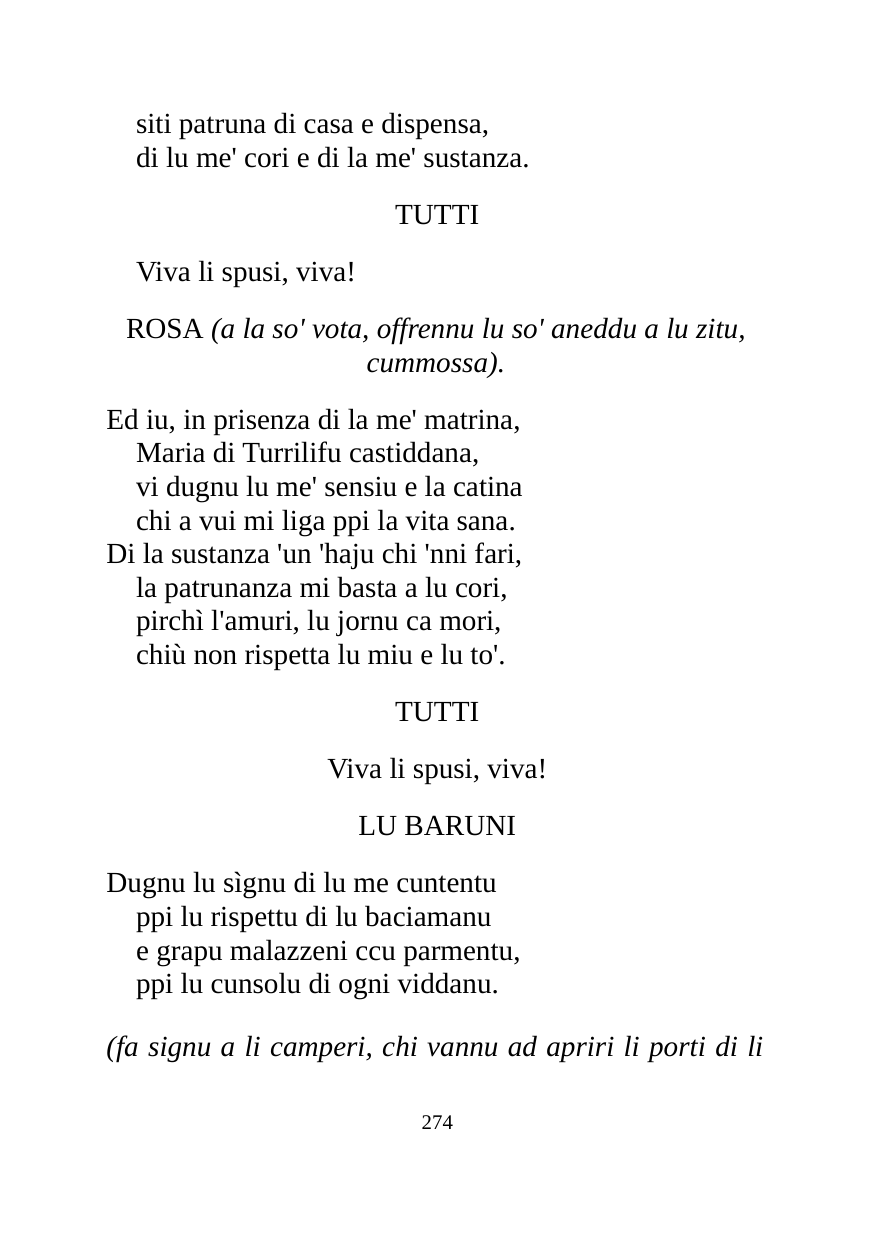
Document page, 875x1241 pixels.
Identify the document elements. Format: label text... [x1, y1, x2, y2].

text (fa signu a li camperi, chi vannu ad apriri li porti di li [106, 1029, 768, 1063]
text TUTTI [106, 694, 768, 728]
text TUTTI [106, 197, 768, 231]
text LU BARUNI [106, 808, 768, 842]
text Dugnu lu sìgnu di lu me cuntentu ppi lu rispettu di lu baciamanu e grapu malazzeni ccu parmentu, ppi lu cunsolu di ogni viddanu. [106, 866, 768, 1000]
text Di la sustanza 'un 'haju chi 'nni fari, la patrunanza mi basta a lu cori, pirchì l'amuri, lu jornu ca mori, chiù non rispetta lu miu e lu to'. [106, 536, 768, 670]
text ROSA (a la so' vota, offrennu lu so' aneddu a lu zitu, cummossa). [106, 311, 768, 378]
text Ed iu, in prisenza di la me' matrina, Maria di Turrilifu castiddana, vi dugnu lu me' sensiu e la catina chi a vui mi liga ppi la vita sana. [106, 402, 768, 536]
text Viva li spusi, viva! [106, 254, 768, 288]
text Viva li spusi, viva! [106, 751, 768, 785]
text siti patruna di casa e dispensa, di lu me' cori e di la me' sustanza. [136, 106, 768, 173]
